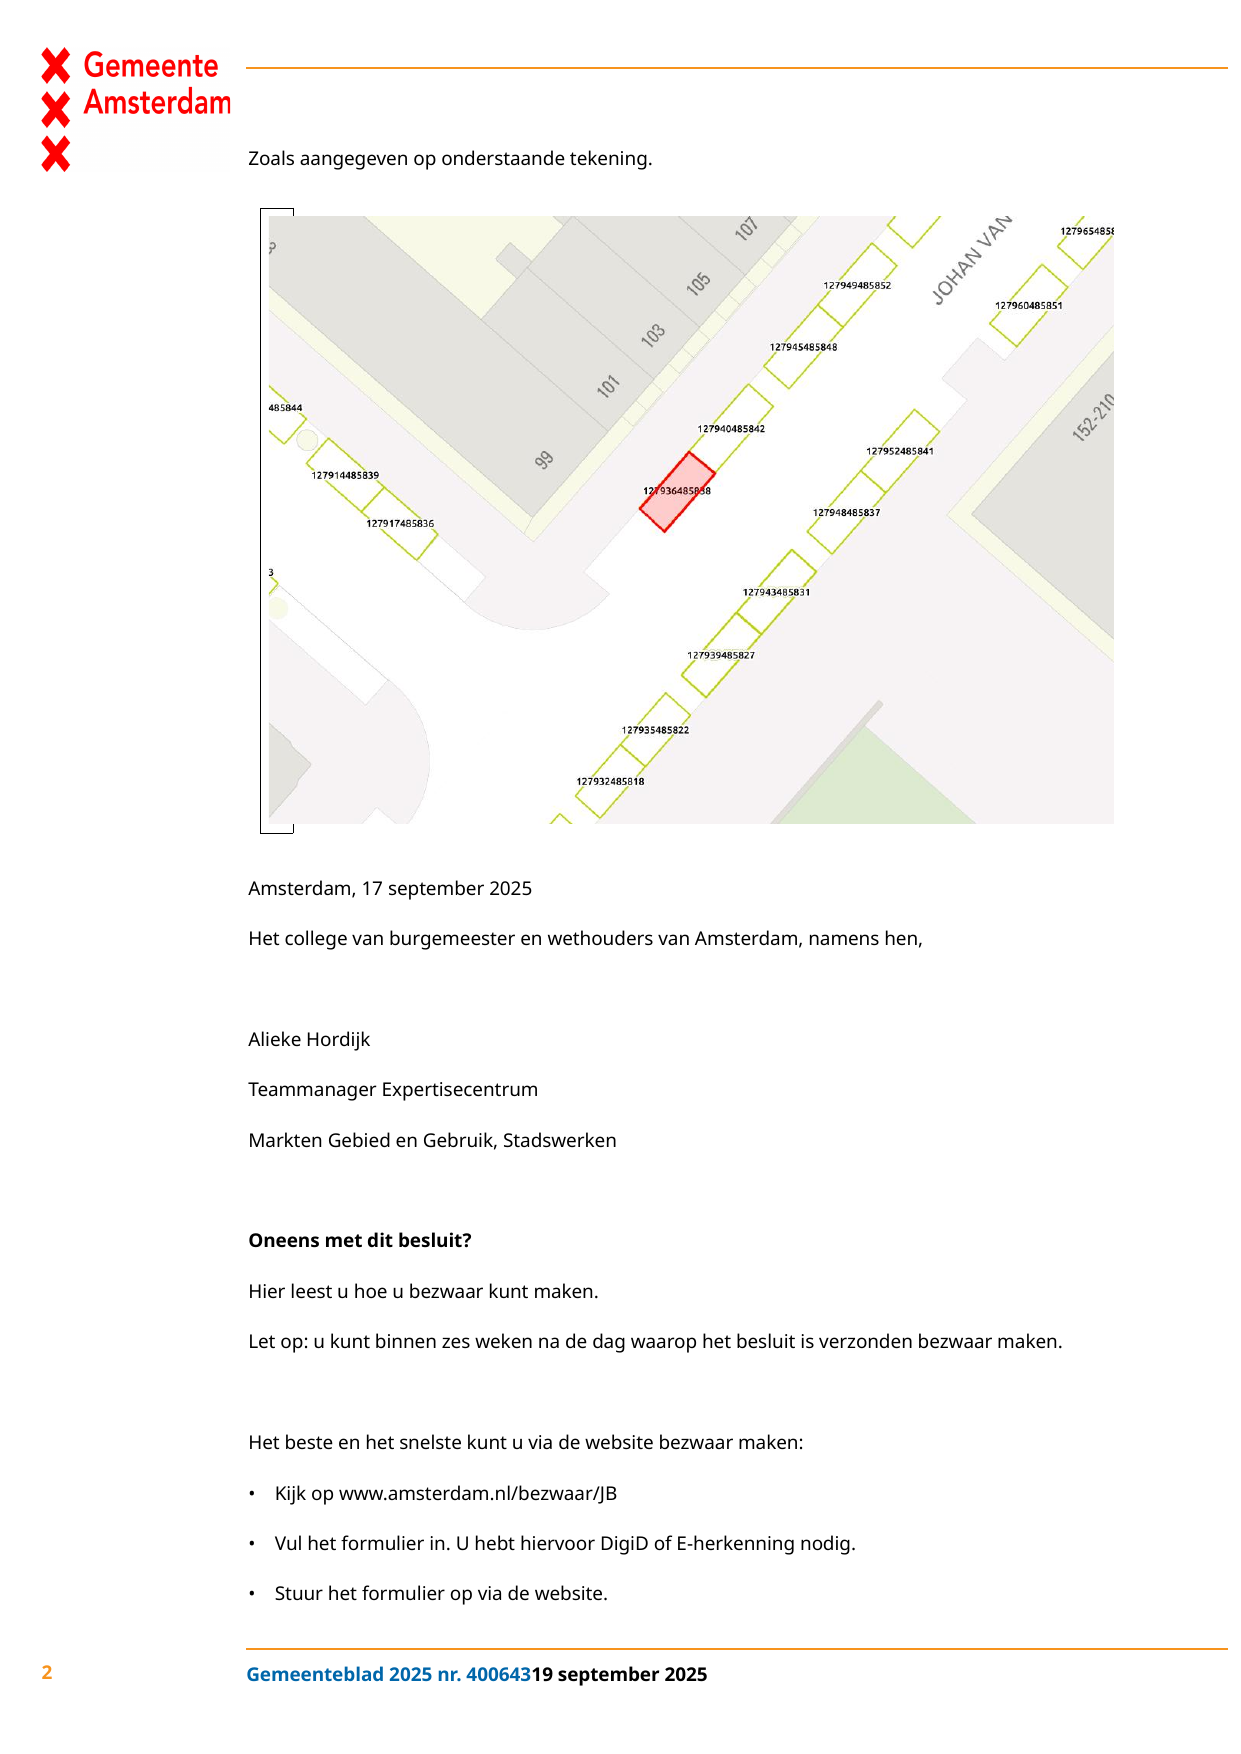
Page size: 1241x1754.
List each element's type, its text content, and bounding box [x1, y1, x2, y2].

text • Kijk op www.amsterdam.nl/bezwaar/JB [248, 1480, 1152, 1505]
text Amsterdam, 17 september 2025 [248, 875, 1152, 900]
text Alieke Hordijk [248, 1026, 1152, 1052]
text Markten Gebied en Gebruik, Stadswerken [248, 1127, 1152, 1152]
text Het beste en het snelste kunt u via de website bezwaar maken: [248, 1429, 1152, 1455]
text Oneens met dit besluit? [248, 1228, 1152, 1253]
text Let op: u kunt binnen zes weken na de dag waarop het besluit is verzonden bezwaar maken. [248, 1328, 1152, 1354]
text • Vul het formulier in. U hebt hiervoor DigiD of E-herkenning nodig. [248, 1530, 1152, 1556]
text • Stuur het formulier op via de website. [248, 1581, 1152, 1606]
text Hier leest u hoe u bezwaar kunt maken. [248, 1278, 1152, 1304]
text Het college van burgemeester en wethouders van Amsterdam, namens hen, [248, 925, 1152, 951]
text Teammanager Expertisecentrum [248, 1076, 1152, 1102]
picture [41, 47, 231, 172]
picture [268, 216, 1114, 824]
text Zoals aangegeven op onderstaande tekening. [248, 145, 1152, 171]
